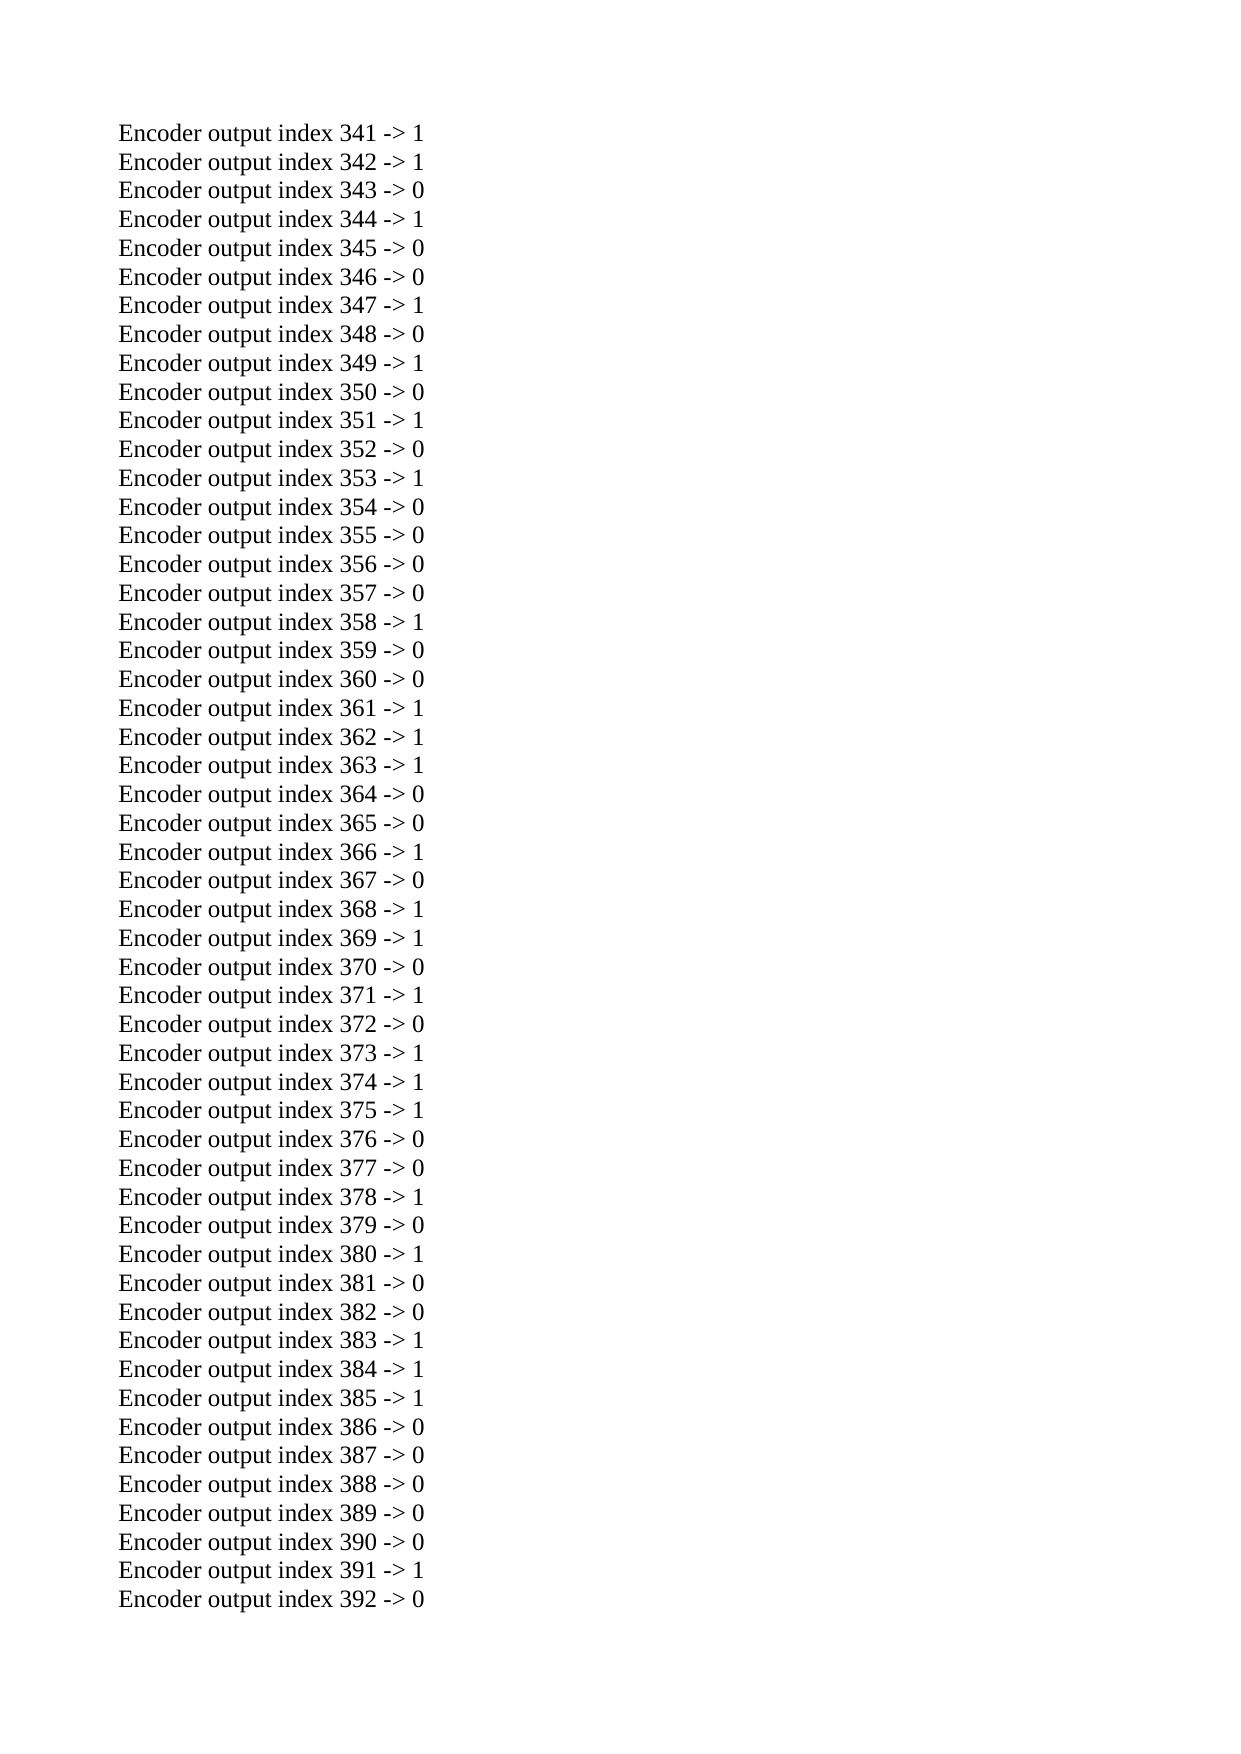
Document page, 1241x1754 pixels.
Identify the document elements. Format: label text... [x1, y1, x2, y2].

text Encoder output index 390 -> 0 [118, 1527, 1122, 1556]
text Encoder output index 344 -> 1 [118, 204, 1122, 233]
text Encoder output index 370 -> 0 [118, 952, 1122, 981]
text Encoder output index 386 -> 0 [118, 1412, 1122, 1441]
text Encoder output index 385 -> 1 [118, 1383, 1122, 1412]
text Encoder output index 360 -> 0 [118, 664, 1122, 693]
text Encoder output index 351 -> 1 [118, 406, 1122, 434]
text Encoder output index 371 -> 1 [118, 981, 1122, 1009]
text Encoder output index 367 -> 0 [118, 866, 1122, 894]
text Encoder output index 346 -> 0 [118, 262, 1122, 291]
text Encoder output index 377 -> 0 [118, 1153, 1122, 1182]
text Encoder output index 342 -> 1 [118, 147, 1122, 176]
text Encoder output index 374 -> 1 [118, 1067, 1122, 1096]
text Encoder output index 387 -> 0 [118, 1441, 1122, 1469]
text Encoder output index 383 -> 1 [118, 1326, 1122, 1354]
text Encoder output index 362 -> 1 [118, 722, 1122, 751]
text Encoder output index 375 -> 1 [118, 1096, 1122, 1124]
text Encoder output index 365 -> 0 [118, 808, 1122, 837]
text Encoder output index 382 -> 0 [118, 1297, 1122, 1326]
text Encoder output index 354 -> 0 [118, 492, 1122, 521]
text Encoder output index 379 -> 0 [118, 1211, 1122, 1239]
text Encoder output index 372 -> 0 [118, 1009, 1122, 1038]
text Encoder output index 359 -> 0 [118, 636, 1122, 664]
text Encoder output index 366 -> 1 [118, 837, 1122, 866]
text Encoder output index 391 -> 1 [118, 1556, 1122, 1584]
text Encoder output index 345 -> 0 [118, 233, 1122, 262]
text Encoder output index 388 -> 0 [118, 1469, 1122, 1498]
text Encoder output index 347 -> 1 [118, 291, 1122, 319]
text Encoder output index 356 -> 0 [118, 549, 1122, 578]
text Encoder output index 378 -> 1 [118, 1182, 1122, 1211]
text Encoder output index 348 -> 0 [118, 319, 1122, 348]
text Encoder output index 381 -> 0 [118, 1268, 1122, 1297]
text Encoder output index 376 -> 0 [118, 1124, 1122, 1153]
text Encoder output index 368 -> 1 [118, 894, 1122, 923]
text Encoder output index 392 -> 0 [118, 1584, 1122, 1613]
text Encoder output index 363 -> 1 [118, 751, 1122, 779]
text Encoder output index 352 -> 0 [118, 434, 1122, 463]
text Encoder output index 353 -> 1 [118, 463, 1122, 492]
text Encoder output index 358 -> 1 [118, 607, 1122, 636]
text Encoder output index 373 -> 1 [118, 1038, 1122, 1067]
text Encoder output index 380 -> 1 [118, 1239, 1122, 1268]
text Encoder output index 357 -> 0 [118, 578, 1122, 607]
text Encoder output index 384 -> 1 [118, 1354, 1122, 1383]
text Encoder output index 364 -> 0 [118, 779, 1122, 808]
text Encoder output index 350 -> 0 [118, 377, 1122, 406]
text Encoder output index 343 -> 0 [118, 176, 1122, 204]
text Encoder output index 369 -> 1 [118, 923, 1122, 952]
text Encoder output index 389 -> 0 [118, 1498, 1122, 1527]
text Encoder output index 349 -> 1 [118, 348, 1122, 377]
text Encoder output index 361 -> 1 [118, 693, 1122, 722]
text Encoder output index 341 -> 1 [118, 118, 1122, 147]
text Encoder output index 355 -> 0 [118, 521, 1122, 549]
